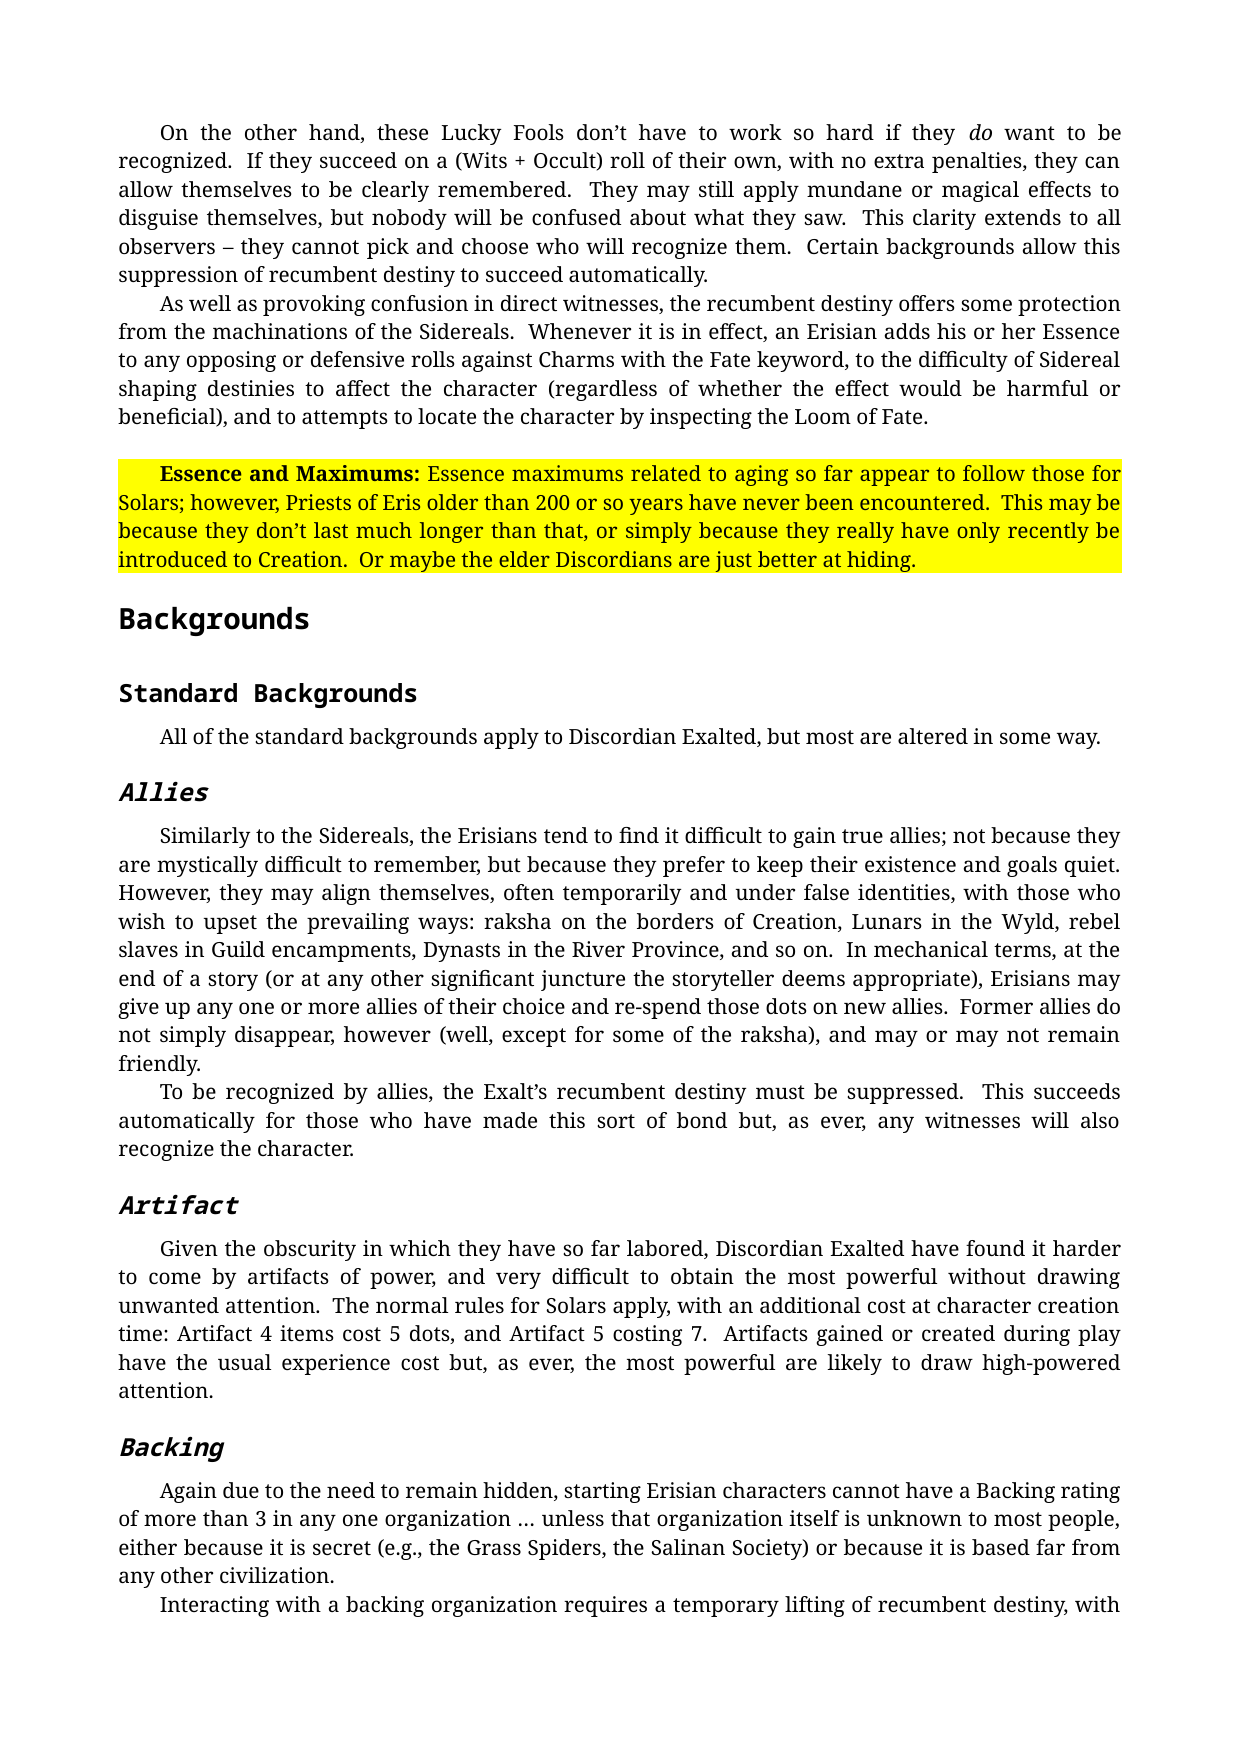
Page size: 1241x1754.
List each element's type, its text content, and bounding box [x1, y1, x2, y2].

text To be recognized by allies, the Exalt’s recumbent destiny must be suppressed. This succeeds automatically for those who have made this sort of bond but, as ever, any witnesses will also recognize the character. [118, 1077, 1122, 1163]
text Similarly to the Sidereals, the Erisians tend to find it difficult to gain true allies; not because they are mystically difficult to remember, but because they prefer to keep their existence and goals quiet. However, they may align themselves, often temporarily and under false identities, with those who wish to upset the prevailing ways: raksha on the borders of Creation, Lunars in the Wyld, rebel slaves in Guild encampments, Dynasts in the River Province, and so on. In mechanical terms, at the end of a story (or at any other significant juncture the storyteller deems appropriate), Erisians may give up any one or more allies of their choice and re-spend those dots on new allies. Former allies do not simply disappear, however (well, except for some of the raksha), and may or may not remain friendly. [118, 822, 1122, 1077]
subtitle Backgrounds [118, 598, 1122, 638]
subtitle Allies [118, 775, 1122, 809]
subtitle Artifact [118, 1188, 1122, 1222]
text All of the standard backgrounds apply to Discordian Exalted, but most are altered in some way. [118, 722, 1122, 750]
subtitle Standard Backgrounds [118, 675, 1122, 709]
text Given the obscurity in which they have so far labored, Discordian Exalted have found it harder to come by artifacts of power, and very difficult to obtain the most powerful without drawing unwanted attention. The normal rules for Solars apply, with an additional cost at character creation time: Artifact 4 items cost 5 dots, and Artifact 5 costing 7. Artifacts gained or created during play have the usual experience cost but, as ever, the most powerful are likely to draw high-powered attention. [118, 1234, 1122, 1405]
text Essence and Maximums: Essence maximums related to aging so far appear to follow those for Solars; however, Priests of Eris older than 200 or so years have never been encountered. This may be because they don’t last much longer than that, or simply because they really have only recently be introduced to Creation. Or maybe the elder Discordians are just better at hiding. [118, 459, 1122, 573]
text Interacting with a backing organization requires a temporary lifting of recumbent destiny, with [118, 1590, 1122, 1618]
text As well as provoking confusion in direct witnesses, the recumbent destiny offers some protection from the machinations of the Sidereals. Whenever it is in effect, an Erisian adds his or her Essence to any opposing or defensive rolls against Charms with the Fate keyword, to the difficulty of Sidereal shaping destinies to affect the character (regardless of whether the effect would be harmful or beneficial), and to attempts to locate the character by inspecting the Loom of Fate. [118, 289, 1122, 431]
text On the other hand, these Lucky Fools don’t have to work so hard if they do want to be recognized. If they succeed on a (Wits + Occult) roll of their own, with no extra penalties, they can allow themselves to be clearly remembered. They may still apply mundane or magical effects to disguise themselves, but nobody will be confused about what they saw. This clarity extends to all observers – they cannot pick and choose who will recognize them. Certain backgrounds allow this suppression of recumbent destiny to succeed automatically. [118, 118, 1122, 289]
text Again due to the need to remain hidden, starting Erisian characters cannot have a Backing rating of more than 3 in any one organization … unless that organization itself is unknown to most people, either because it is secret (e.g., the Grass Spiders, the Salinan Society) or because it is based far from any other civilization. [118, 1476, 1122, 1590]
subtitle Backing [118, 1430, 1122, 1463]
